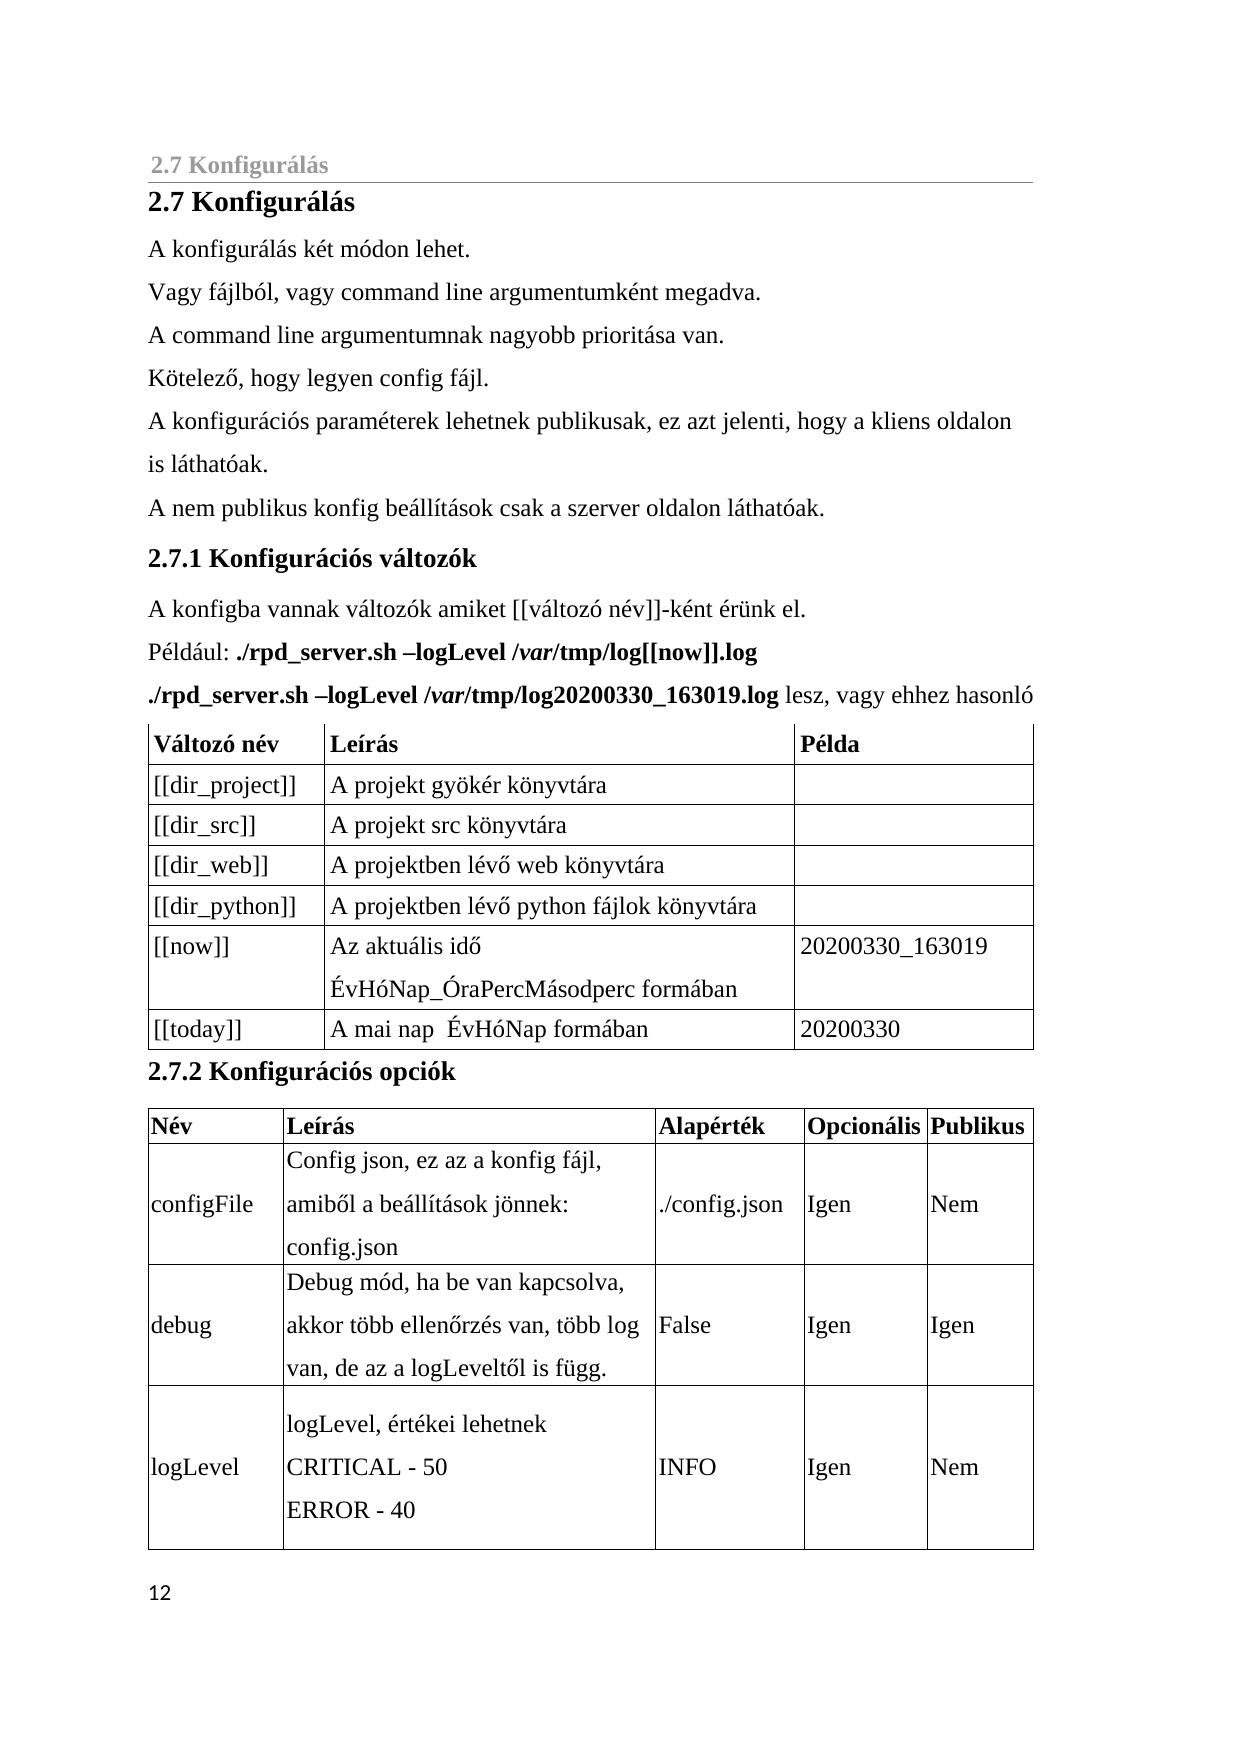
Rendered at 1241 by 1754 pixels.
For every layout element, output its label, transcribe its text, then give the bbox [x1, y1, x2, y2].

table_cell False [656, 1265, 804, 1385]
table_header Publikus [928, 1109, 1033, 1142]
table_cell Nem [928, 1144, 1033, 1264]
table_cell [[today]] [149, 1010, 324, 1049]
subtitle Konfigurációs változók [148, 542, 1033, 573]
table_cell Nem [928, 1386, 1033, 1549]
table_cell debug [149, 1265, 283, 1385]
table_cell Debug mód, ha be van kapcsolva, akkor több ellenőrzés van, több log van, de az a logLeveltől is függ. [284, 1265, 655, 1385]
table_cell configFile [149, 1144, 283, 1264]
table_cell [[dir_python]] [149, 886, 324, 925]
table_cell [[dir_project]] [149, 765, 324, 804]
table_cell [795, 886, 1033, 925]
table_cell Az aktuális idő ÉvHóNap_ÓraPercMásodperc formában [325, 926, 794, 1009]
table_cell Igen [805, 1144, 927, 1264]
table_header Név [149, 1109, 283, 1142]
table_cell Igen [805, 1386, 927, 1549]
table_cell logLevel, értékei lehetnek CRITICAL - 50 ERROR - 40 [284, 1386, 655, 1549]
table_cell INFO [656, 1386, 804, 1549]
table_cell A projektben lévő python fájlok könyvtára [325, 886, 794, 925]
text A konfigurálás két módon lehet. Vagy fájlból, vagy command line argumentumként megadva. A command line argumentumnak nagyobb prioritása van. Kötelező, hogy legyen config fájl. A konfigurációs paraméterek lehetnek publikusak, ez azt jelenti, hogy a kliens oldalon is láthatóak. A nem publikus konfig beállítások csak a szerver oldalon láthatóak. [148, 234, 1033, 521]
table_cell [[now]] [149, 926, 324, 1009]
table_header Leírás [284, 1109, 655, 1142]
table_cell A projektben lévő web könyvtára [325, 846, 794, 885]
table_cell Igen [805, 1265, 927, 1385]
text A konfigba vannak változók amiket [[változó név]]-ként érünk el. Például: ./rpd_server.sh –logLevel /var/tmp/log[[now]].log ./rpd_server.sh –logLevel /var/tmp/log20200330_163019.log lesz, vagy ehhez hasonló [148, 594, 1033, 709]
table_cell A projekt gyökér könyvtára [325, 765, 794, 804]
table_cell [795, 805, 1033, 844]
table_cell [[dir_web]] [149, 846, 324, 885]
table_header Példa [795, 724, 1033, 764]
table_cell ./config.json [656, 1144, 804, 1264]
table_header Opcionális [805, 1109, 927, 1142]
table_cell 20200330 [795, 1010, 1033, 1049]
table_cell [795, 846, 1033, 885]
table_header Alapérték [656, 1109, 804, 1142]
table_cell A projekt src könyvtára [325, 805, 794, 844]
table_header Változó név [149, 724, 324, 764]
subtitle Konfigurálás [148, 184, 1033, 217]
table_cell 20200330_163019 [795, 926, 1033, 1009]
table_cell logLevel [149, 1386, 283, 1549]
table_cell A mai nap ÉvHóNap formában [325, 1010, 794, 1049]
table_cell Igen [928, 1265, 1033, 1385]
table_cell [[dir_src]] [149, 805, 324, 844]
subtitle Konfigurációs opciók [148, 1055, 1033, 1086]
table_header Leírás [325, 724, 794, 764]
table_cell [795, 765, 1033, 804]
table_cell Config json, ez az a konfig fájl, amiből a beállítások jönnek: config.json [284, 1144, 655, 1264]
